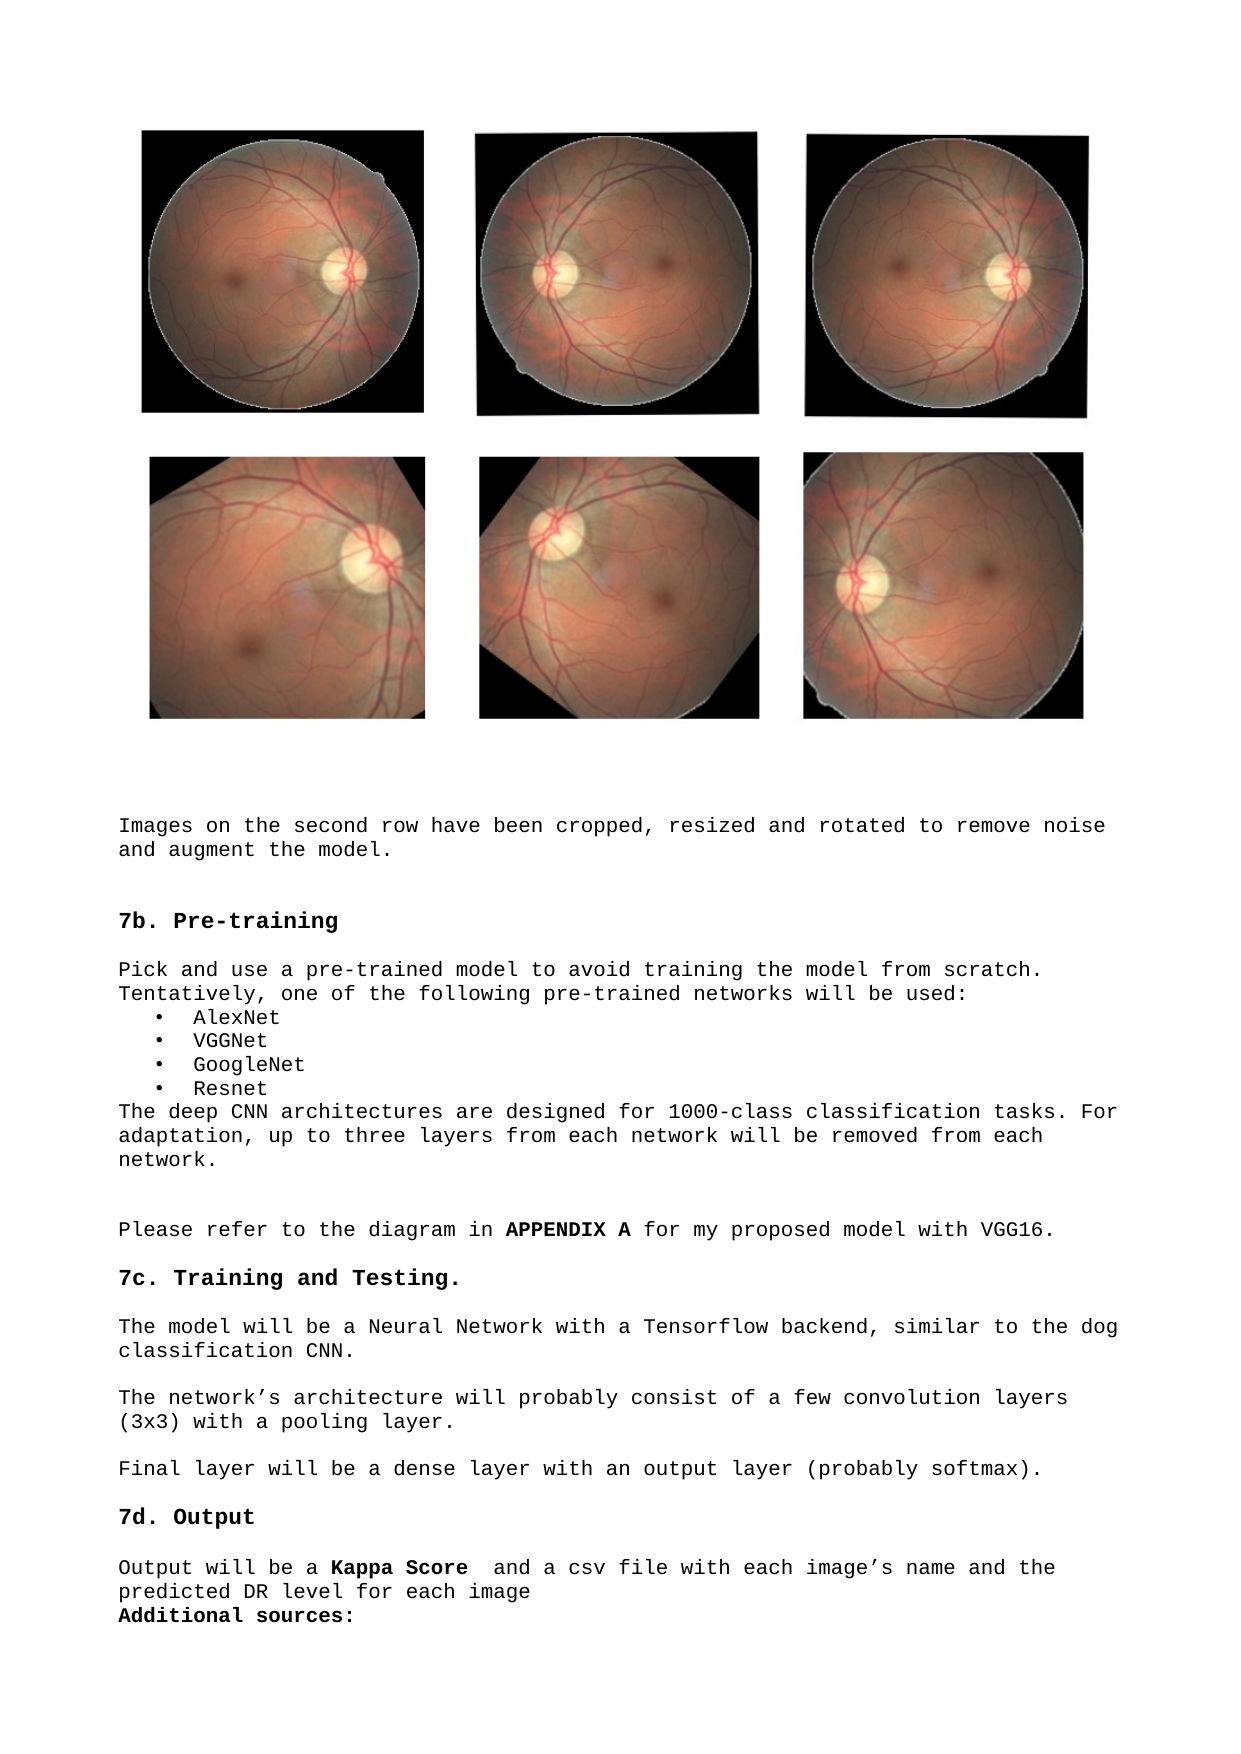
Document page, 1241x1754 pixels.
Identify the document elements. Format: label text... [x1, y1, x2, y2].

text Output will be a Kappa Score and a csv file with each image’s name and the predicted DR level for each image [118, 1557, 1122, 1605]
list Resnet [156, 1078, 1122, 1101]
text The deep CNN architectures are designed for 1000-class classification tasks. For adaptation, up to three layers from each network will be removed from each network. [118, 1101, 1122, 1172]
picture [118, 118, 1123, 816]
list GoogleNet [156, 1054, 1122, 1078]
text 7b. Pre-training [118, 910, 1122, 936]
text The model will be a Neural Network with a Tensorflow backend, similar to the dog classification CNN. [118, 1316, 1122, 1364]
text Images on the second row have been cropped, resized and rotated to remove noise and augment the model. [118, 816, 1122, 862]
text 7d. Output [118, 1506, 1122, 1531]
text The network’s architecture will probably consist of a few convolution layers (3x3) with a pooling layer. [118, 1387, 1122, 1434]
text 7c. Training and Testing. [118, 1267, 1122, 1293]
text Final layer will be a dense layer with an output layer (probably softmax). [118, 1458, 1122, 1482]
list VGGNet [156, 1030, 1122, 1054]
text Please refer to the diagram in APPENDIX A for my proposed model with VGG16. [118, 1219, 1122, 1243]
text Pick and use a pre-trained model to avoid training the model from scratch. Tentatively, one of the following pre-trained networks will be used: [118, 959, 1122, 1007]
list AlexNet [156, 1007, 1122, 1030]
text Additional sources: [118, 1605, 1122, 1628]
